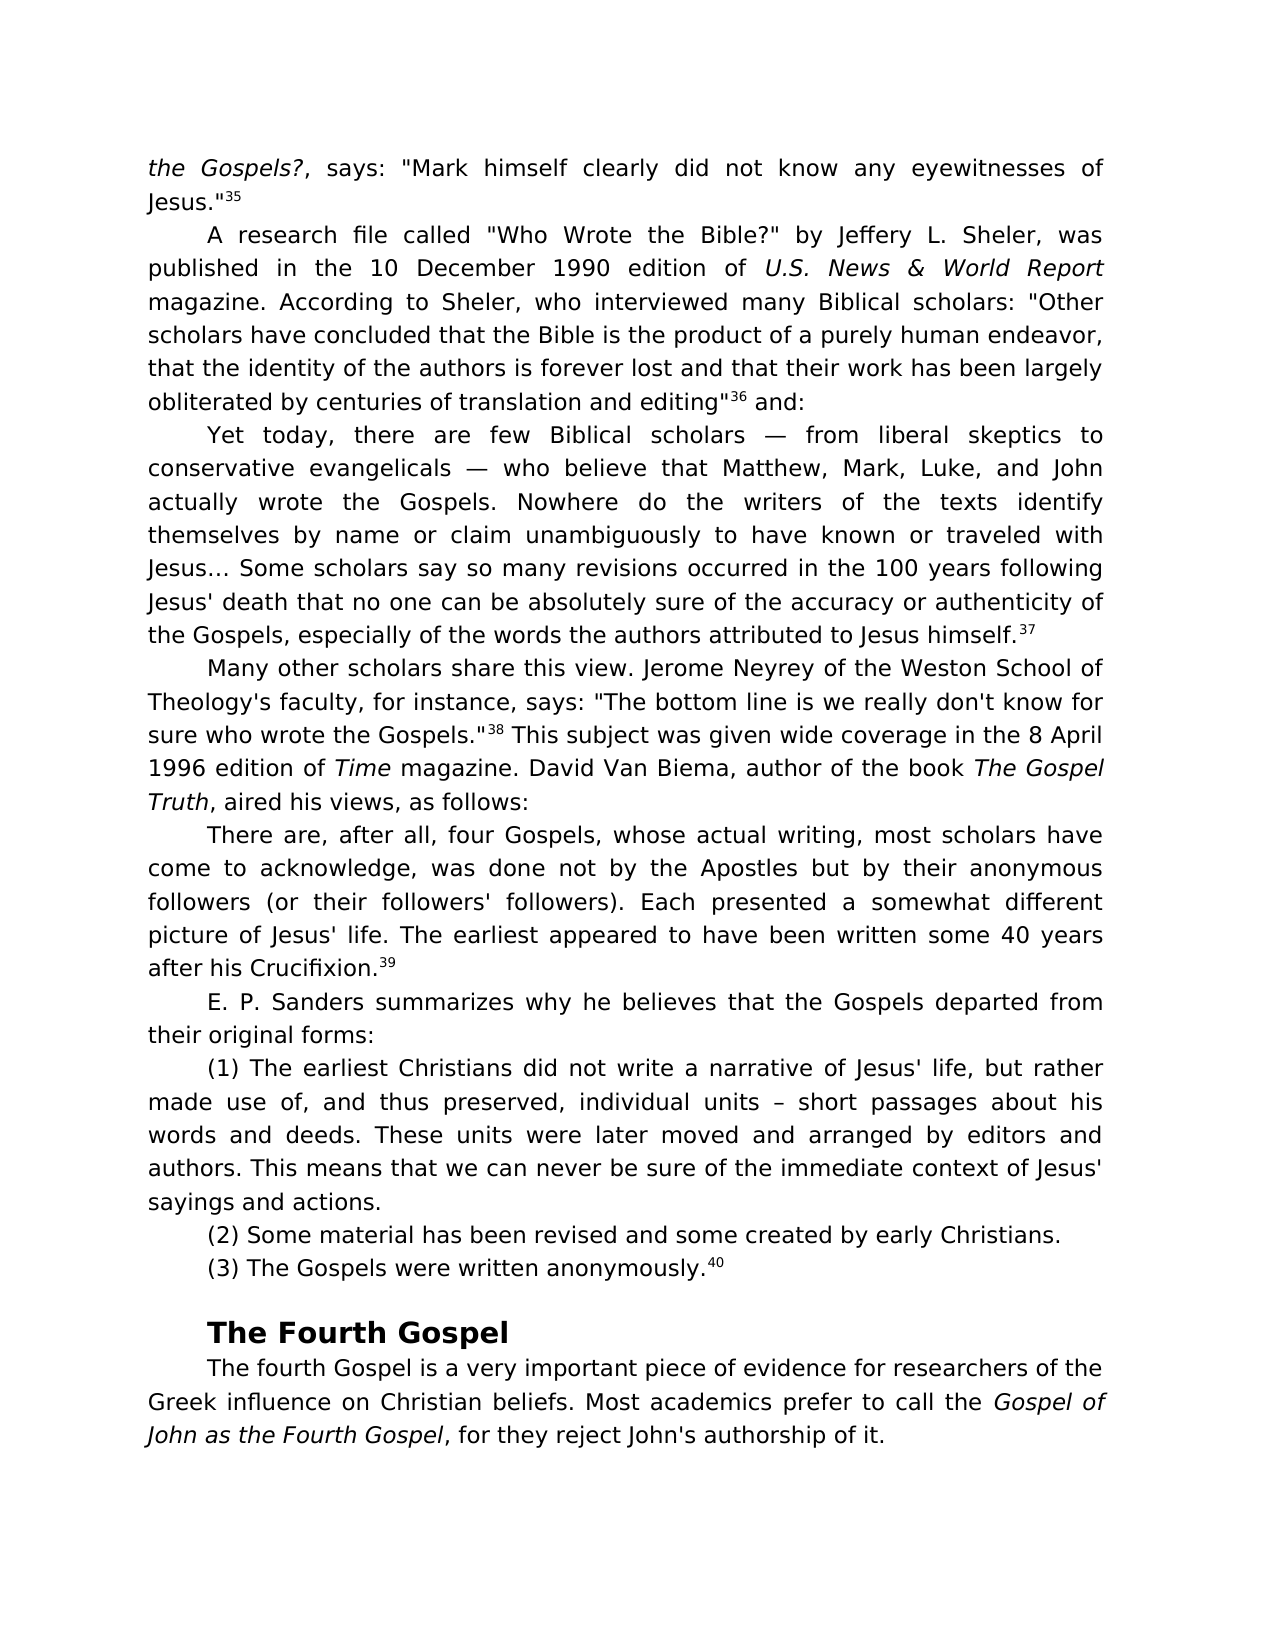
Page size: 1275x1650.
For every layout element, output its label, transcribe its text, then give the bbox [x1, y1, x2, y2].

text (3) The Gospels were written anonymously.40 [148, 1250, 1104, 1283]
text the Gospels?, says: "Mark himself clearly did not know any eyewitnesses of Jesus."35 [148, 150, 1104, 217]
text A research file called "Who Wrote the Bible?" by Jeffery L. Sheler, was published in the 10 December 1990 edition of U.S. News & World Report magazine. According to Sheler, who interviewed many Biblical scholars: "Other scholars have concluded that the Bible is the product of a purely human endeavor, that the identity of the authors is forever lost and that their work has been largely obliterated by centuries of translation and editing"36 and: [148, 217, 1104, 417]
text E. P. Sanders summarizes why he believes that the Gospels departed from their original forms: [148, 983, 1104, 1050]
text Many other scholars share this view. Jerome Neyrey of the Weston School of Theology's faculty, for instance, says: "The bottom line is we really don't know for sure who wrote the Gospels."38 This subject was given wide coverage in the 8 April 1996 edition of Time magazine. David Van Biema, author of the book The Gospel Truth, aired his views, as follows: [148, 650, 1104, 817]
text The fourth Gospel is a very important piece of evidence for researchers of the Greek influence on Christian beliefs. Most academics prefer to call the Gospel of John as the Fourth Gospel, for they reject John's authorship of it. [148, 1350, 1104, 1450]
text There are, after all, four Gospels, whose actual writing, most scholars have come to acknowledge, was done not by the Apostles but by their anonymous followers (or their followers' followers). Each presented a somewhat different picture of Jesus' life. The earliest appeared to have been written some 40 years after his Crucifixion.39 [148, 817, 1104, 983]
text The Fourth Gospel [148, 1317, 1104, 1350]
text (2) Some material has been revised and some created by early Christians. [148, 1217, 1104, 1250]
text (1) The earliest Christians did not write a narrative of Jesus' life, but rather made use of, and thus preserved, individual units – short passages about his words and deeds. These units were later moved and arranged by editors and authors. This means that we can never be sure of the immediate context of Jesus' sayings and actions. [148, 1050, 1104, 1217]
text Yet today, there are few Biblical scholars — from liberal skeptics to conservative evangelicals — who believe that Matthew, Mark, Luke, and John actually wrote the Gospels. Nowhere do the writers of the texts identify themselves by name or claim unambiguously to have known or traveled with Jesus… Some scholars say so many revisions occurred in the 100 years following Jesus' death that no one can be absolutely sure of the accuracy or authenticity of the Gospels, especially of the words the authors attributed to Jesus himself.37 [148, 417, 1104, 650]
